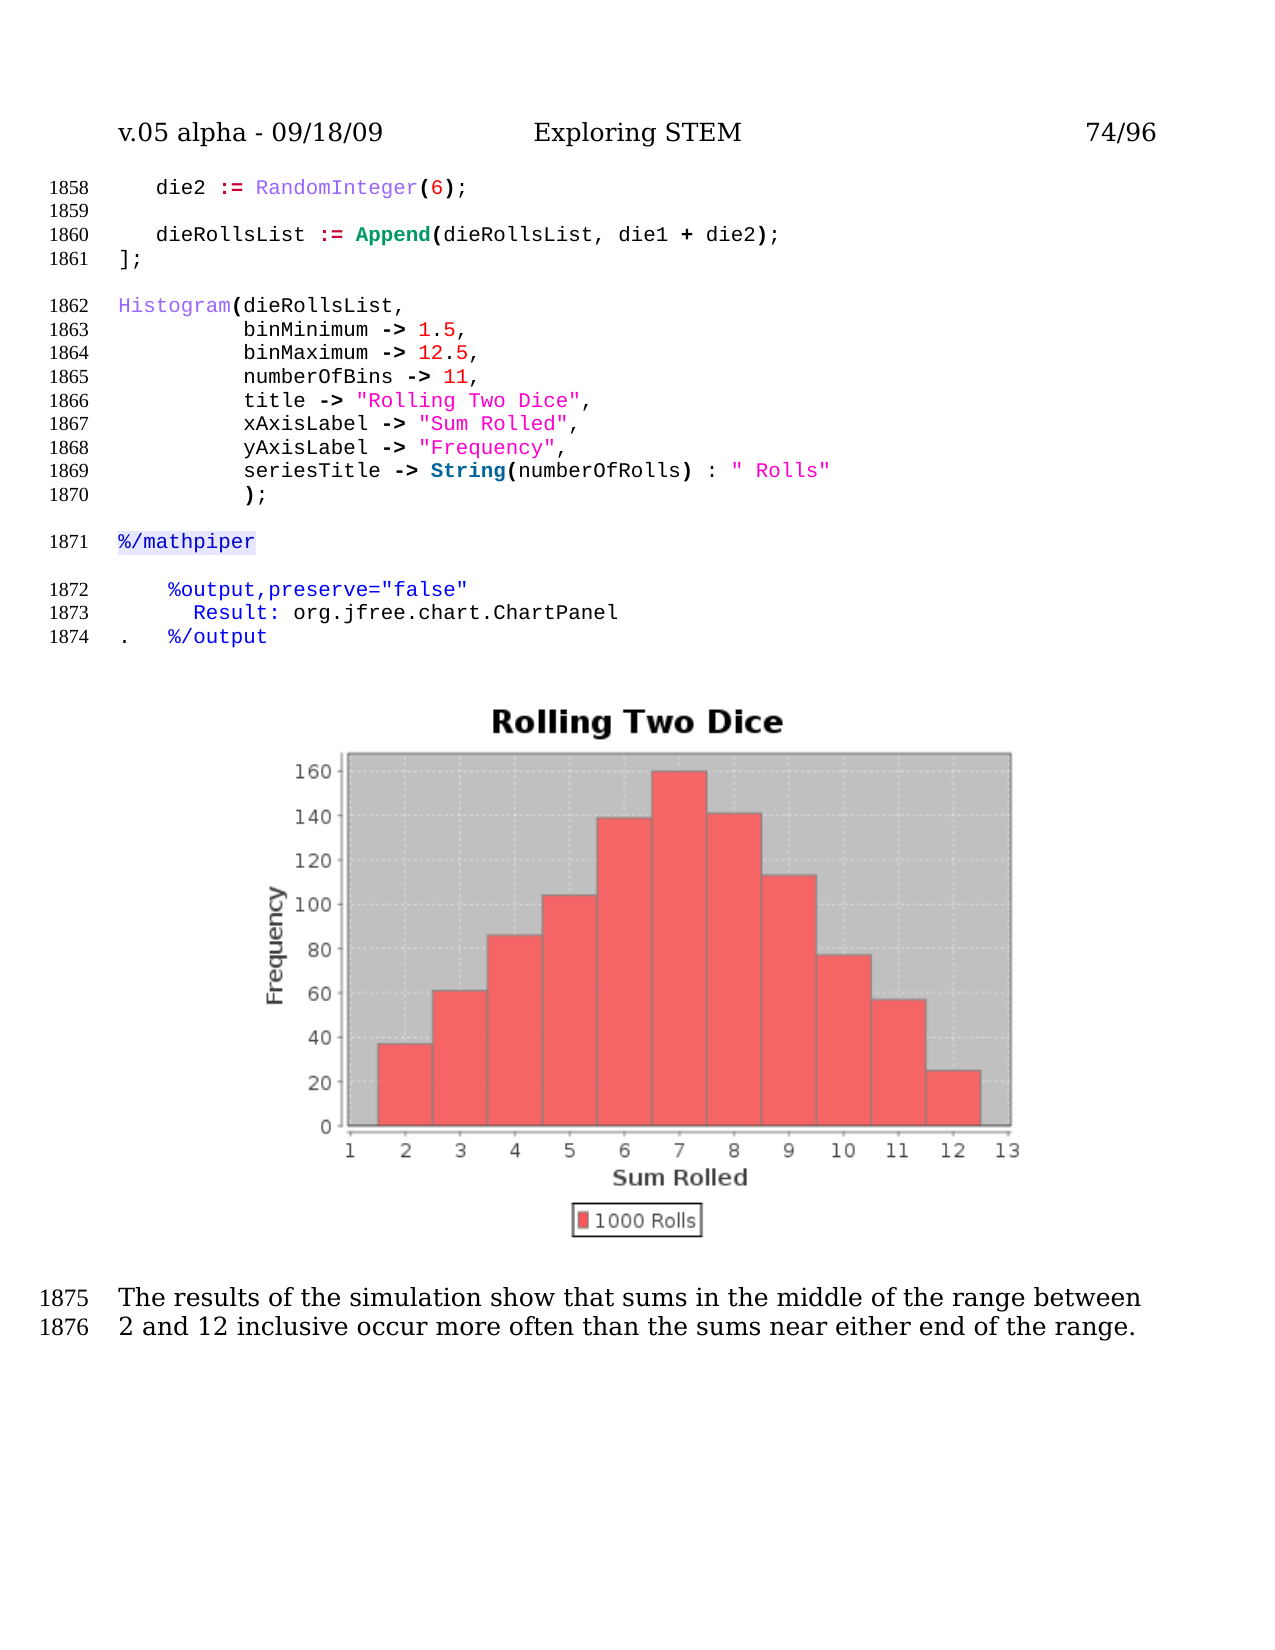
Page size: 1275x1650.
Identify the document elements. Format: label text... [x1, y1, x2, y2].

text The results of the simulation show that sums in the middle of the range between 2 and 12 inclusive occur more often than the sums near either end of the range. [118, 1283, 1157, 1341]
text . %/output [118, 626, 1157, 650]
text xAxisLabel -> "Sum Rolled", [118, 413, 1157, 437]
text die2 := RandomInteger(6); [118, 177, 1157, 200]
text seriesTitle -> String(numberOfRolls) : " Rolls" [118, 461, 1157, 484]
text %/mathpiper [118, 531, 1157, 555]
text title -> "Rolling Two Dice", [118, 389, 1157, 413]
text Histogram(dieRollsList, [118, 295, 1157, 319]
text yAxisLabel -> "Frequency", [118, 437, 1157, 461]
text binMinimum -> 1.5, [118, 319, 1157, 342]
text dieRollsList := Append(dieRollsList, die1 + die2); [118, 224, 1157, 248]
text ]; [118, 248, 1157, 271]
text numberOfBins -> 11, [118, 366, 1157, 389]
text %output,preserve="false" [118, 579, 1157, 602]
text Result: org.jfree.chart.ChartPanel [118, 602, 1157, 626]
text ); [118, 484, 1157, 508]
text binMaximum -> 12.5, [118, 342, 1157, 366]
picture [245, 702, 1030, 1239]
